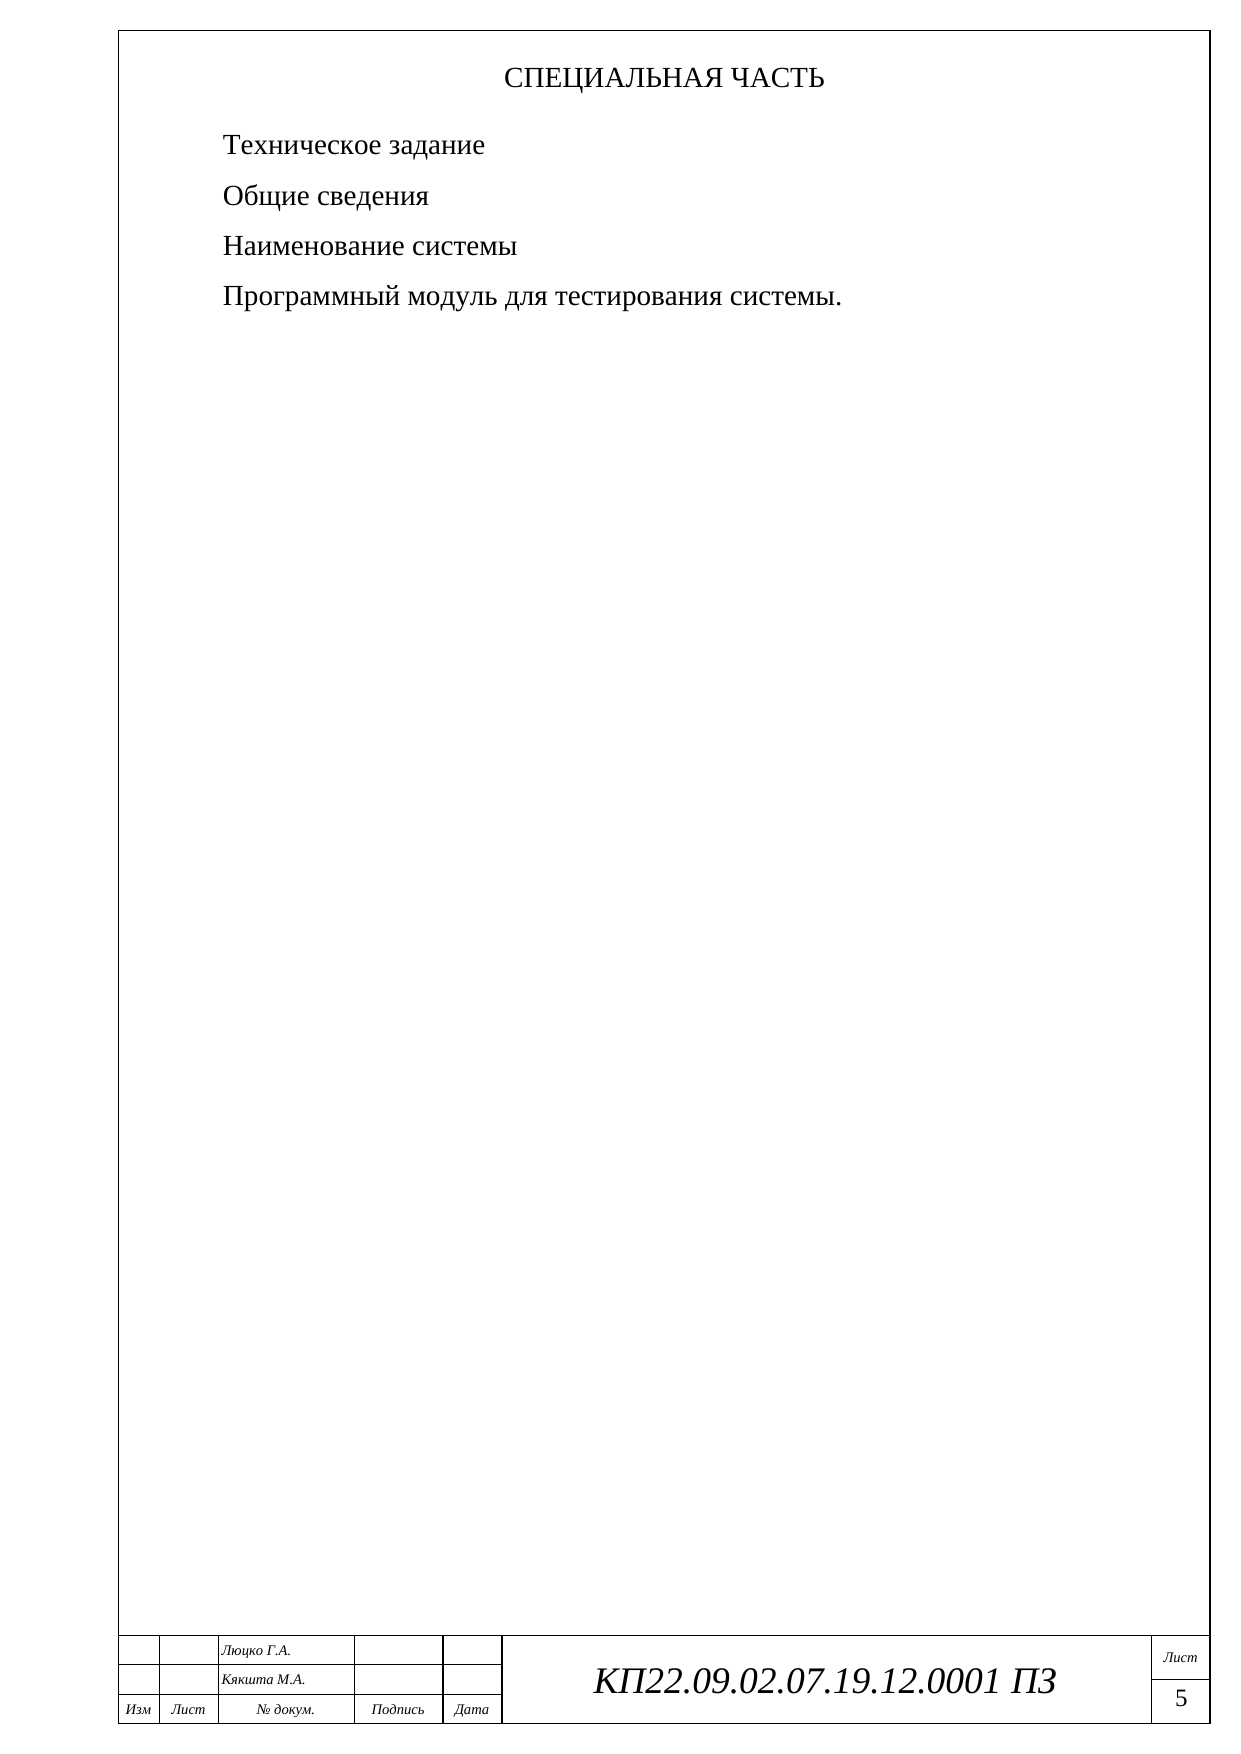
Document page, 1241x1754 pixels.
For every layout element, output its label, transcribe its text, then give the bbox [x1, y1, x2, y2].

subtitle Техническое задание [223, 127, 1180, 161]
title СПЕЦИАЛЬНАЯ ЧАСТЬ [149, 60, 1180, 94]
subtitle Наименование системы [223, 228, 1180, 261]
text Программный модуль для тестирования системы. [149, 278, 1180, 312]
subtitle Общие сведения [223, 178, 1180, 211]
